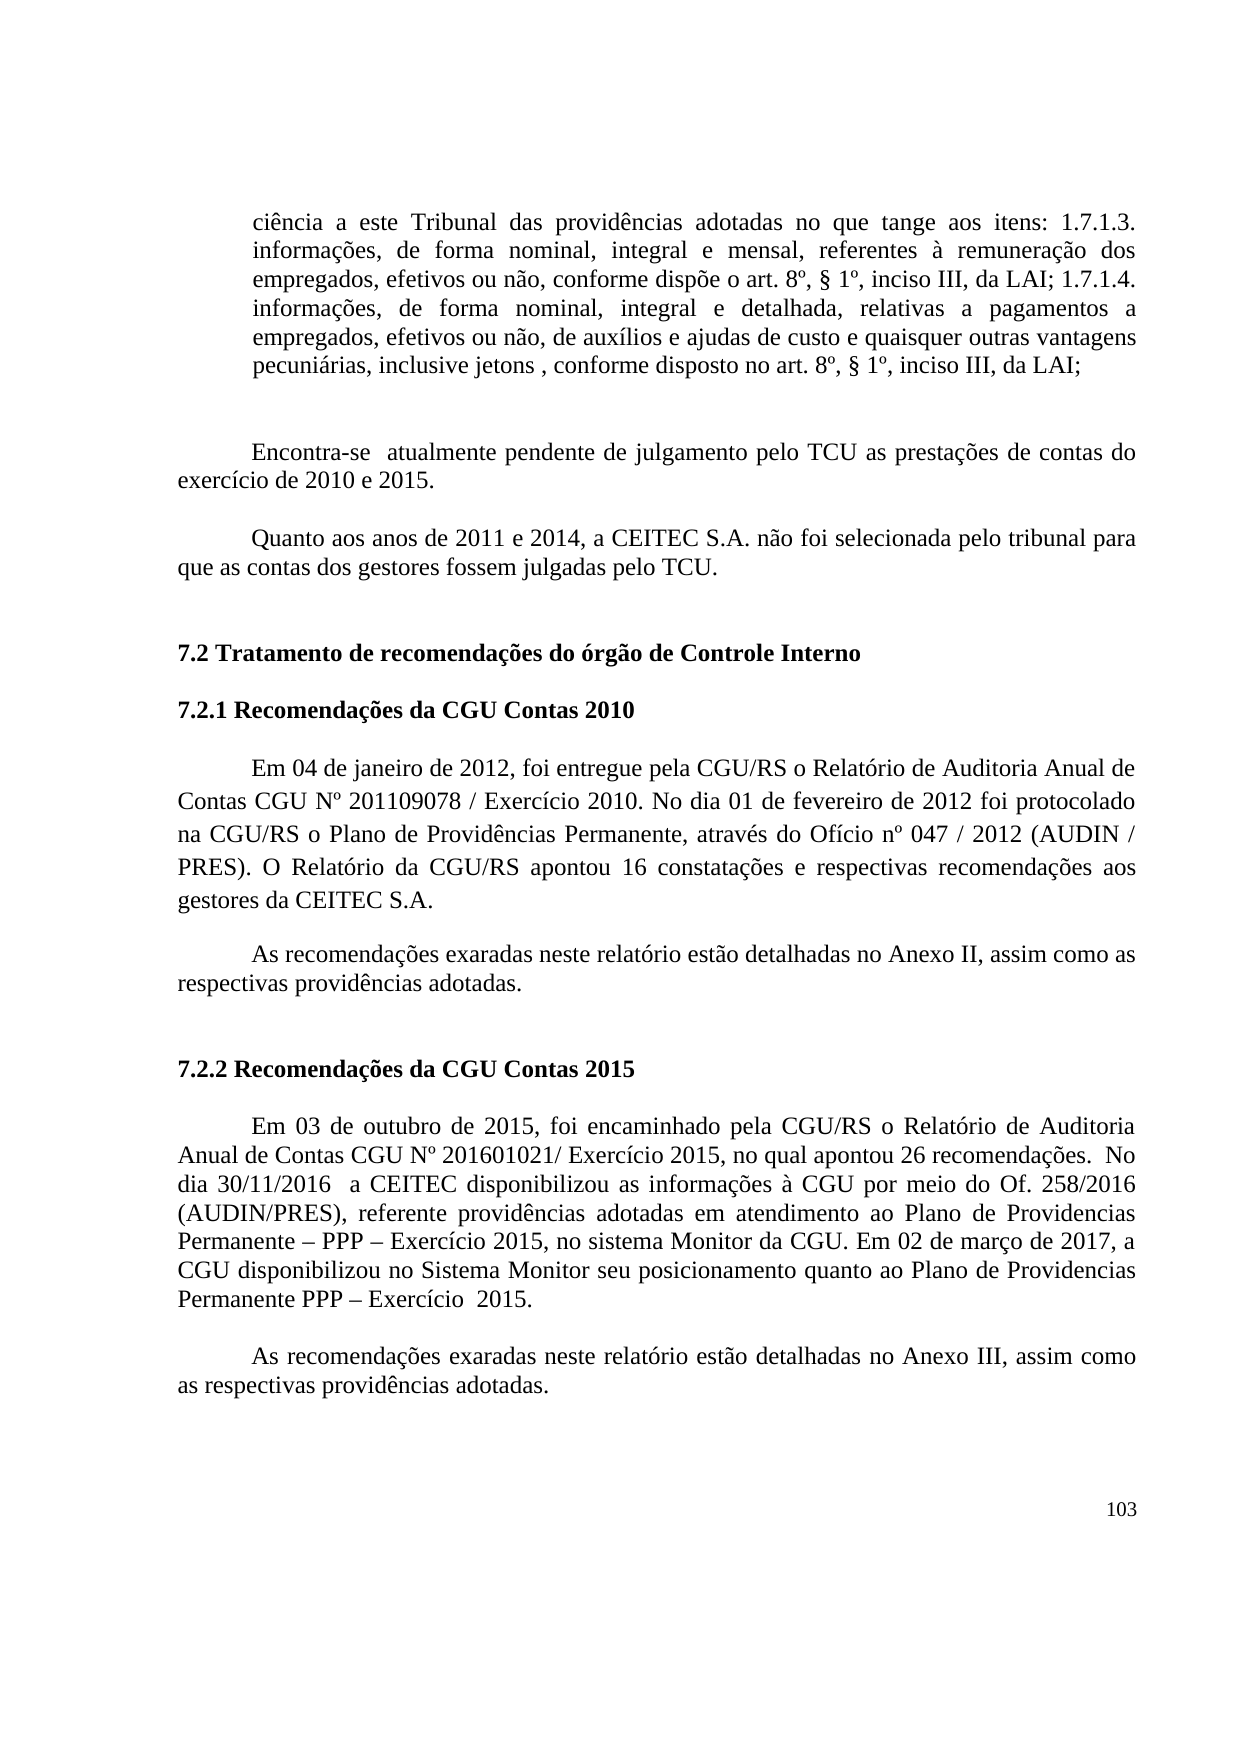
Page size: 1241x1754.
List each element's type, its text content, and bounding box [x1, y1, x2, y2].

text Em 04 de janeiro de 2012, foi entregue pela CGU/RS o Relatório de Auditoria Anual de Contas CGU Nº 201109078 / Exercício 2010. No dia 01 de fevereiro de 2012 foi protocolado na CGU/RS o Plano de Providências Permanente, através do Ofício nº 047 / 2012 (AUDIN / PRES). O Relatório da CGU/RS apontou 16 constatações e respectivas recomendações aos gestores da CEITEC S.A. [177, 753, 1137, 914]
list ciência a este Tribunal das providências adotadas no que tange aos itens: 1.7.1.3. informações, de forma nominal, integral e mensal, referentes à remuneração dos empregados, efetivos ou não, conforme dispõe o art. 8º, § 1º, inciso III, da LAI; 1.7.1.4. informações, de forma nominal, integral e detalhada, relativas a pagamentos a empregados, efetivos ou não, de auxílios e ajudas de custo e quaisquer outras vantagens pecuniárias, inclusive jetons , conforme disposto no art. 8º, § 1º, inciso III, da LAI; [252, 207, 1137, 379]
text As recomendações exaradas neste relatório estão detalhadas no Anexo III, assim como as respectivas providências adotadas. [177, 1341, 1137, 1399]
text 7.2.1 Recomendações da CGU Contas 2010 [177, 695, 1137, 724]
text Quanto aos anos de 2011 e 2014, a CEITEC S.A. não foi selecionada pelo tribunal para que as contas dos gestores fossem julgadas pelo TCU. [177, 523, 1137, 580]
text 7.2 Tratamento de recomendações do órgão de Controle Interno [177, 638, 1137, 667]
text 7.2.2 Recomendações da CGU Contas 2015 [177, 1054, 1137, 1083]
text As recomendações exaradas neste relatório estão detalhadas no Anexo II, assim como as respectivas providências adotadas. [177, 939, 1137, 996]
text Em 03 de outubro de 2015, foi encaminhado pela CGU/RS o Relatório de Auditoria Anual de Contas CGU Nº 201601021/ Exercício 2015, no qual apontou 26 recomendações. No dia 30/11/2016 a CEITEC disponibilizou as informações à CGU por meio do Of. 258/2016 (AUDIN/PRES), referente providências adotadas em atendimento ao Plano de Providencias Permanente – PPP – Exercício 2015, no sistema Monitor da CGU. Em 02 de março de 2017, a CGU disponibilizou no Sistema Monitor seu posicionamento quanto ao Plano de Providencias Permanente PPP – Exercício 2015. [177, 1111, 1137, 1313]
text Encontra-se atualmente pendente de julgamento pelo TCU as prestações de contas do exercício de 2010 e 2015. [177, 437, 1137, 494]
